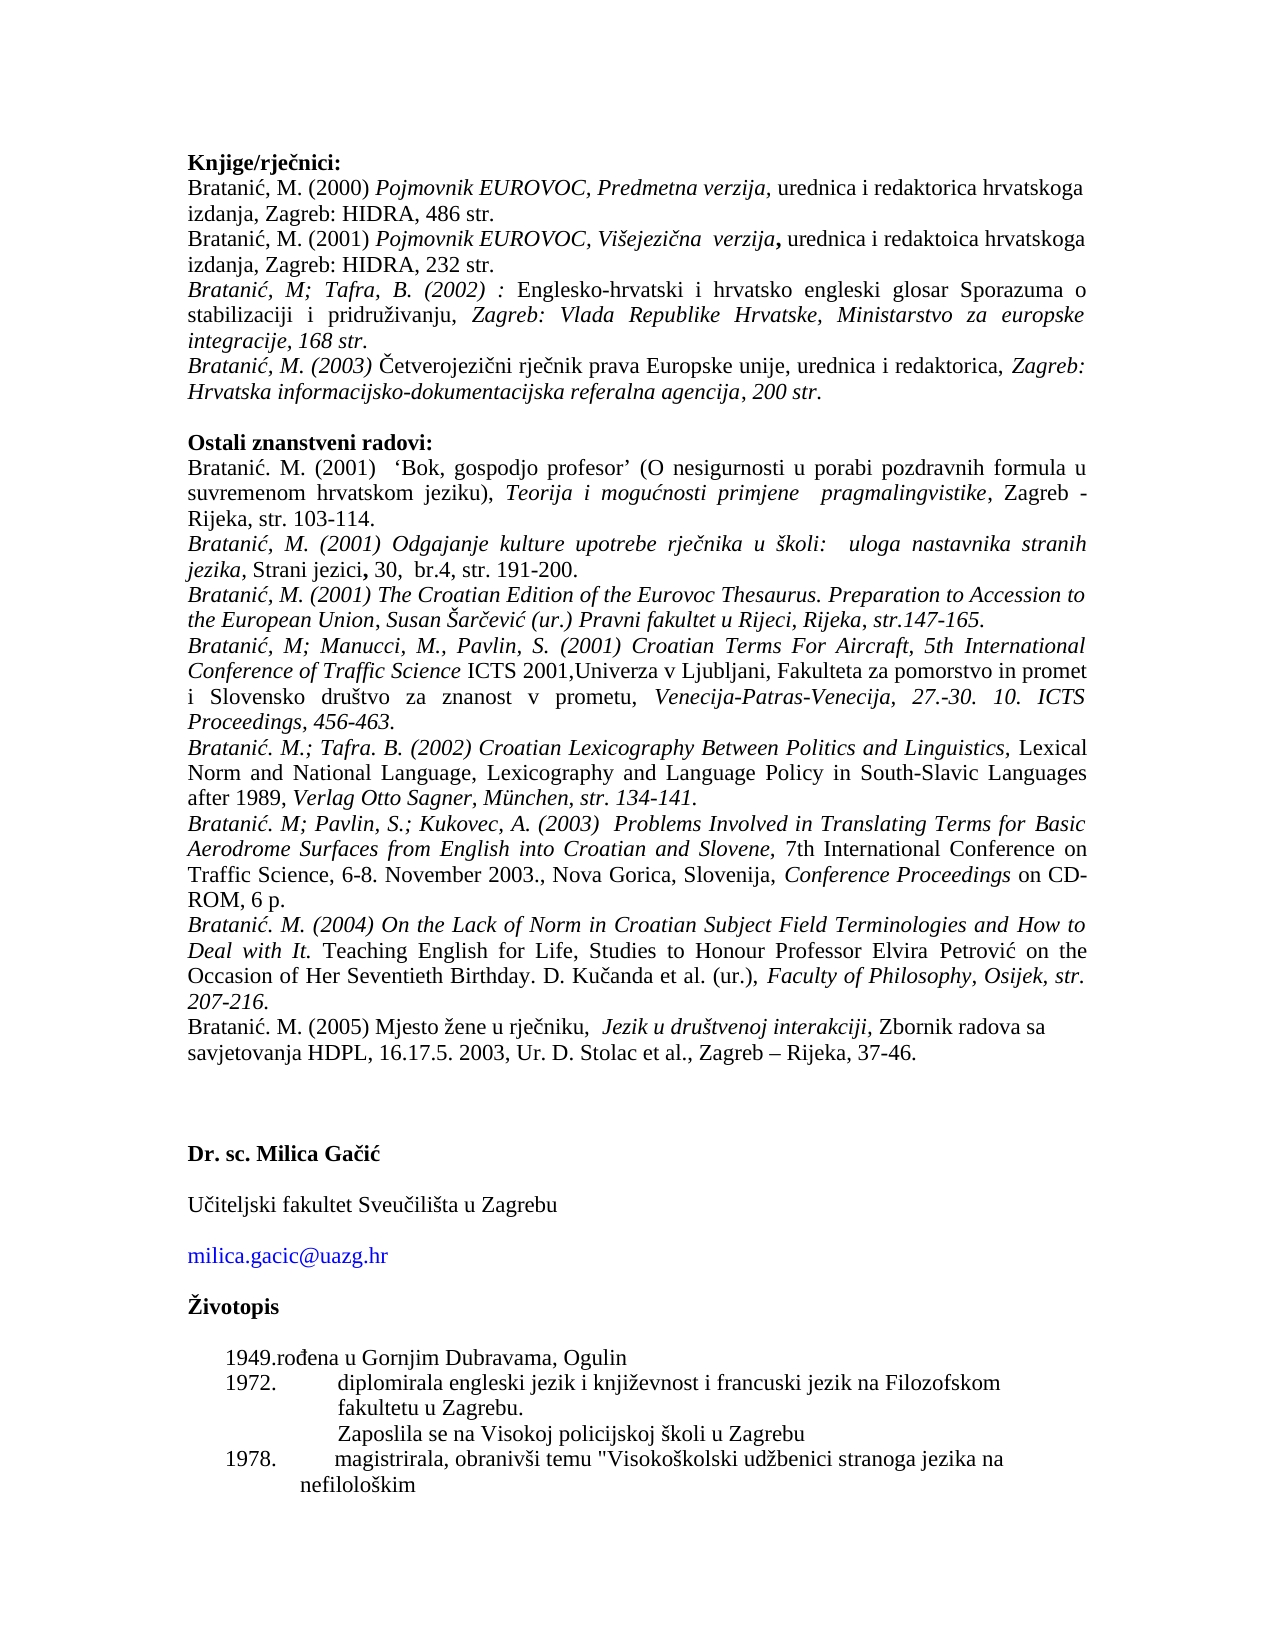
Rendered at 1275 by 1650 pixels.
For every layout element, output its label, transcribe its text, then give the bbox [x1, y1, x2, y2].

text Bratanić. M.; Tafra. B. (2002) Croatian Lexicography Between Politics and Linguistics, Lexical Norm and National Language, Lexicography and Language Policy in South-Slavic Languages after 1989, Verlag Otto Sagner, München, str. 134-141. [187, 734, 1087, 811]
text Učiteljski fakultet Sveučilišta u Zagrebu [187, 1192, 1087, 1217]
list rođena u Gornjim Dubravama, Ogulin [225, 1344, 1087, 1370]
text Bratanić, M. (2000) Pojmovnik EUROVOC, Predmetna verzija, urednica i redaktorica hrvatskoga izdanja, Zagreb: HIDRA, 486 str. [187, 175, 1086, 226]
text Knjige/rječnici: [187, 150, 1087, 175]
list magistrirala, obranivši temu "Visokoškolski udžbenici stranoga jezika na nefilološkim [225, 1446, 1087, 1497]
title Bratanić. M. (2005) Mjesto žene u rječniku, Jezik u društvenoj interakciji, Zbornik radova sa savjetovanja HDPL, 16.17.5. 2003, Ur. D. Stolac et al., Zagreb – Rijeka, 37-46. [187, 1014, 1116, 1065]
text Bratanić. M. (2004) On the Lack of Norm in Croatian Subject Field Terminologies and How to Deal with It. Teaching English for Life, Studies to Honour Professor Elvira Petrović on the Occasion of Her Seventieth Birthday. D. Kučanda et al. (ur.), Faculty of Philosophy, Osijek, str. 207-216. [187, 912, 1087, 1014]
text Bratanić, M; Tafra, B. (2002) : Englesko-hrvatski i hrvatsko engleski glosar Sporazuma o stabilizaciji i pridruživanju, Zagreb: Vlada Republike Hrvatske, Ministarstvo za europske integracije, 168 str. [187, 277, 1087, 353]
text Bratanić, M; Manucci, M., Pavlin, S. (2001) Croatian Terms For Aircraft, 5th International Conference of Traffic Science ICTS 2001,Univerza v Ljubljani, Fakulteta za pomorstvo in promet i Slovensko društvo za znanost v prometu, Venecija-Patras-Venecija, 27.-30. 10. ICTS Proceedings, 456-463. [187, 633, 1087, 734]
text Bratanić. M; Pavlin, S.; Kukovec, A. (2003) Problems Involved in Translating Terms for Basic Aerodrome Surfaces from English into Croatian and Slovene, 7th International Conference on Traffic Science, 6-8. November 2003., Nova Gorica, Slovenija, Conference Proceedings on CD-ROM, 6 p. [187, 811, 1087, 912]
text Bratanić, M. (2003) Četverojezični rječnik prava Europske unije, urednica i redaktorica, Zagreb: Hrvatska informacijsko-dokumentacijska referalna agencija, 200 str. [187, 353, 1087, 404]
text Bratanić. M. (2001) ‘Bok, gospodjo profesor’ (O nesigurnosti u porabi pozdravnih formula u suvremenom hrvatskom jeziku), Teorija i mogućnosti primjene pragmalingvistike, Zagreb - Rijeka, str. 103-114. [187, 455, 1087, 531]
text Bratanić, M. (2001) Pojmovnik EUROVOC, Višejezična verzija, urednica i redaktoica hrvatskoga izdanja, Zagreb: HIDRA, 232 str. [187, 226, 1086, 277]
text Ostali znanstveni radovi: [187, 429, 1087, 455]
text Bratanić, M. (2001) The Croatian Edition of the Eurovoc Thesaurus. Preparation to Accession to the European Union, Susan Šarčević (ur.) Pravni fakultet u Rijeci, Rijeka, str.147-165. [187, 582, 1087, 633]
text Životopis [187, 1294, 1087, 1319]
text Bratanić, M. (2001) Odgajanje kulture upotrebe rječnika u školi: uloga nastavnika stranih jezika, Strani jezici, 30, br.4, str. 191-200. [187, 531, 1087, 582]
text Dr. sc. Milica Gačić [187, 1141, 1087, 1167]
list diplomirala engleski jezik i književnost i francuski jezik na Filozofskom fakultetu u Zagrebu. [225, 1370, 1087, 1421]
text milica.gacic@uazg.hr [187, 1243, 1087, 1268]
text Zaposlila se na Visokoj policijskoj školi u Zagrebu [337, 1421, 1087, 1446]
